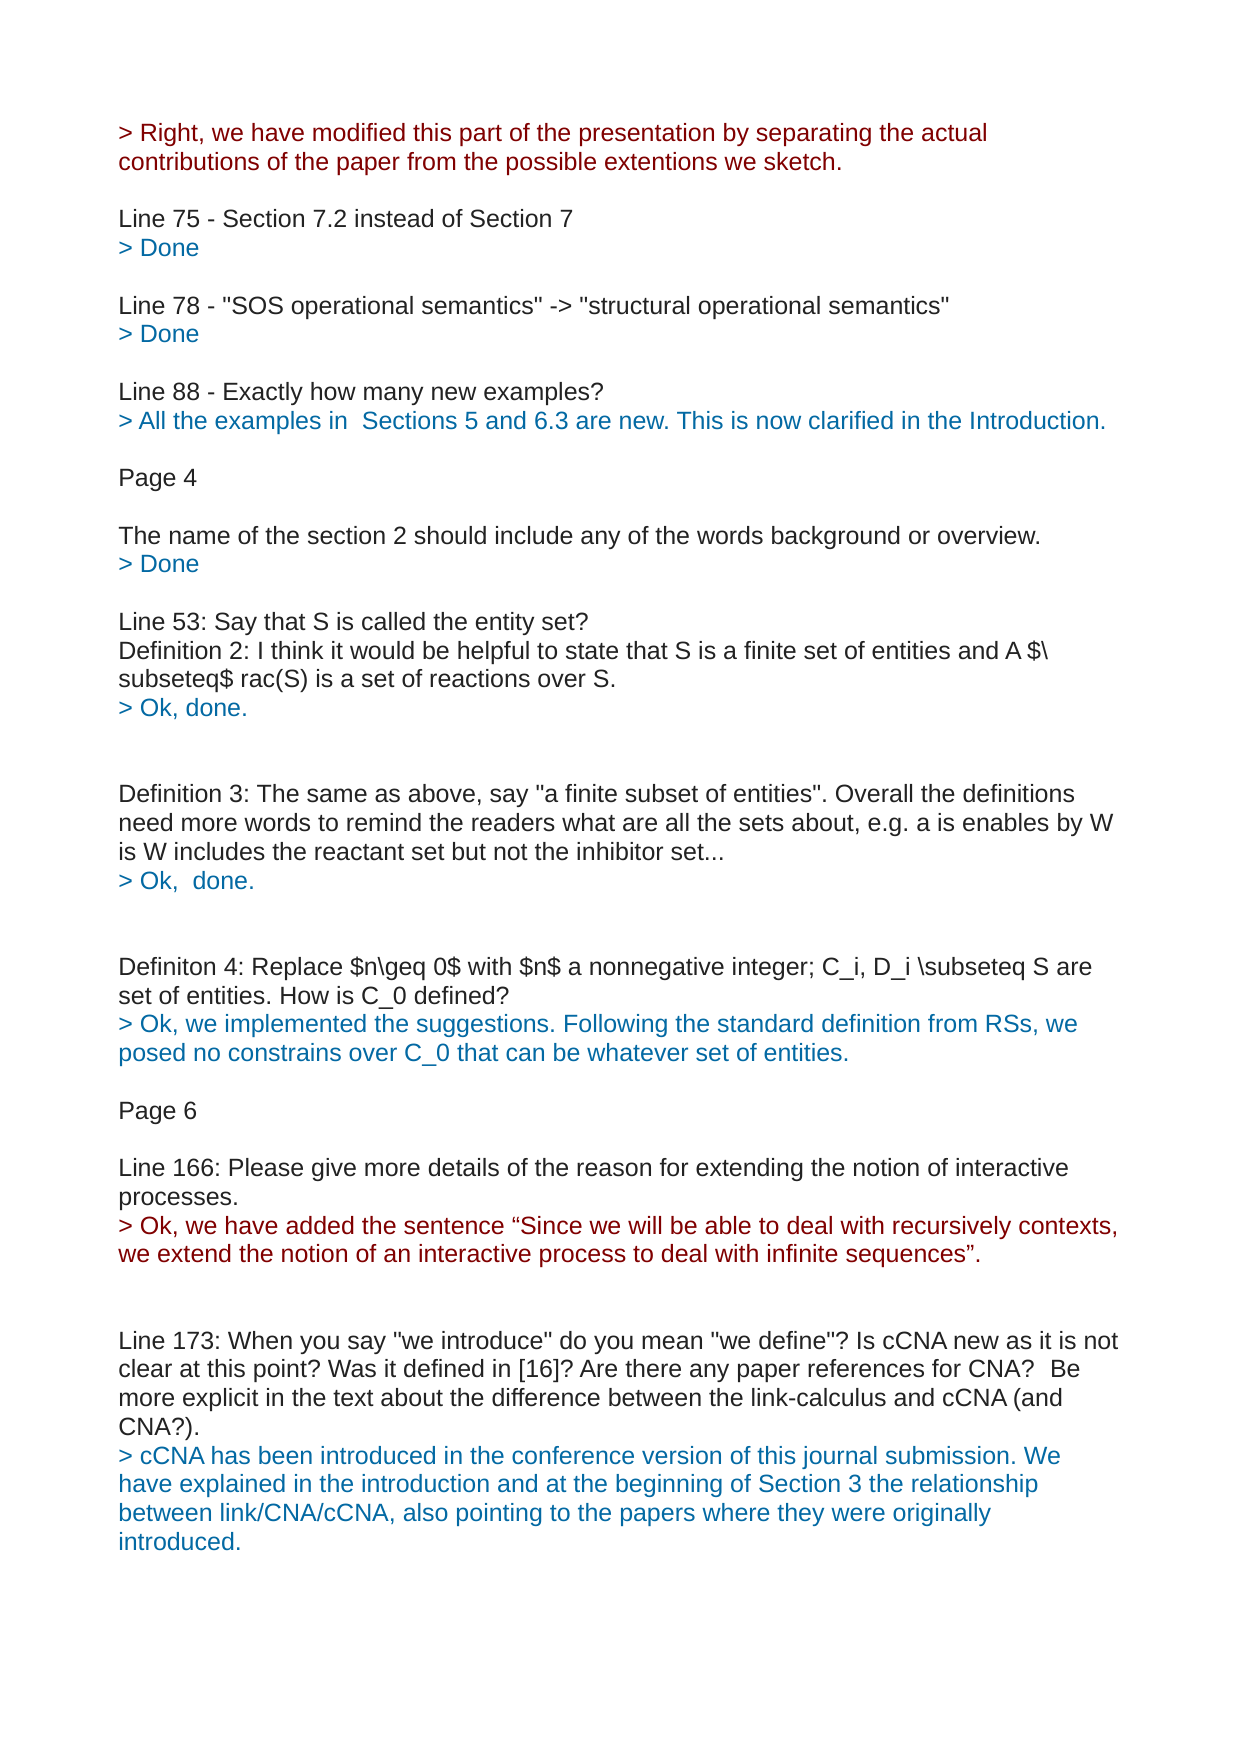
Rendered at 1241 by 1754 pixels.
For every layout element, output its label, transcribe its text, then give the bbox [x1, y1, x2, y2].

text Line 173: When you say "we introduce" do you mean "we define"? Is cCNA new as it is not clear at this point? Was it defined in [16]? Are there any paper references for CNA? Be more explicit in the text about the difference between the link-calculus and cCNA (and CNA?). > cCNA has been introduced in the conference version of this journal submission. We have explained in the introduction and at the beginning of Section 3 the relationship between link/CNA/cCNA, also pointing to the papers where they were originally introduced. [118, 1297, 1122, 1556]
text Line 88 - Exactly how many new examples? [118, 348, 1122, 406]
text > Ok, done. [118, 866, 1122, 894]
text > Right, we have modified this part of the presentation by separating the actual contributions of the paper from the possible extentions we sketch. [118, 118, 1122, 176]
text Definition 3: The same as above, say "a finite subset of entities". Overall the definitions need more words to remind the readers what are all the sets about, e.g. a is enables by W is W includes the reactant set but not the inhibitor set... [118, 751, 1122, 866]
text > Done [118, 233, 1122, 262]
text Page 6 [118, 1067, 1122, 1153]
text Line 78 - "SOS operational semantics" -> "structural operational semantics" [118, 262, 1122, 319]
text > Ok, we implemented the suggestions. Following the standard definition from RSs, we posed no constrains over C_0 that can be whatever set of entities. [118, 1009, 1122, 1067]
text > Ok, done. [118, 693, 1122, 722]
text > Done [118, 549, 1122, 578]
text > Ok, we have added the sentence “Since we will be able to deal with recursively contexts, we extend the notion of an interactive process to deal with infinite sequences”. [118, 1211, 1122, 1268]
text > All the examples in Sections 5 and 6.3 are new. This is now clarified in the Introduction. Page 4 [118, 406, 1122, 521]
text Line 53: Say that S is called the entity set? Definition 2: I think it would be helpful to state that S is a finite set of entities and A $\subseteq$ rac(S) is a set of reactions over S. [118, 578, 1122, 693]
text Line 75 - Section 7.2 instead of Section 7 [118, 176, 1122, 233]
text Definiton 4: Replace $n\geq 0$ with $n$ a nonnegative integer; C_i, D_i \subseteq S are set of entities. How is C_0 defined? [118, 923, 1122, 1009]
text The name of the section 2 should include any of the words background or overview. [118, 521, 1122, 549]
text Line 166: Please give more details of the reason for extending the notion of interactive processes. [118, 1153, 1122, 1211]
text > Done [118, 319, 1122, 348]
